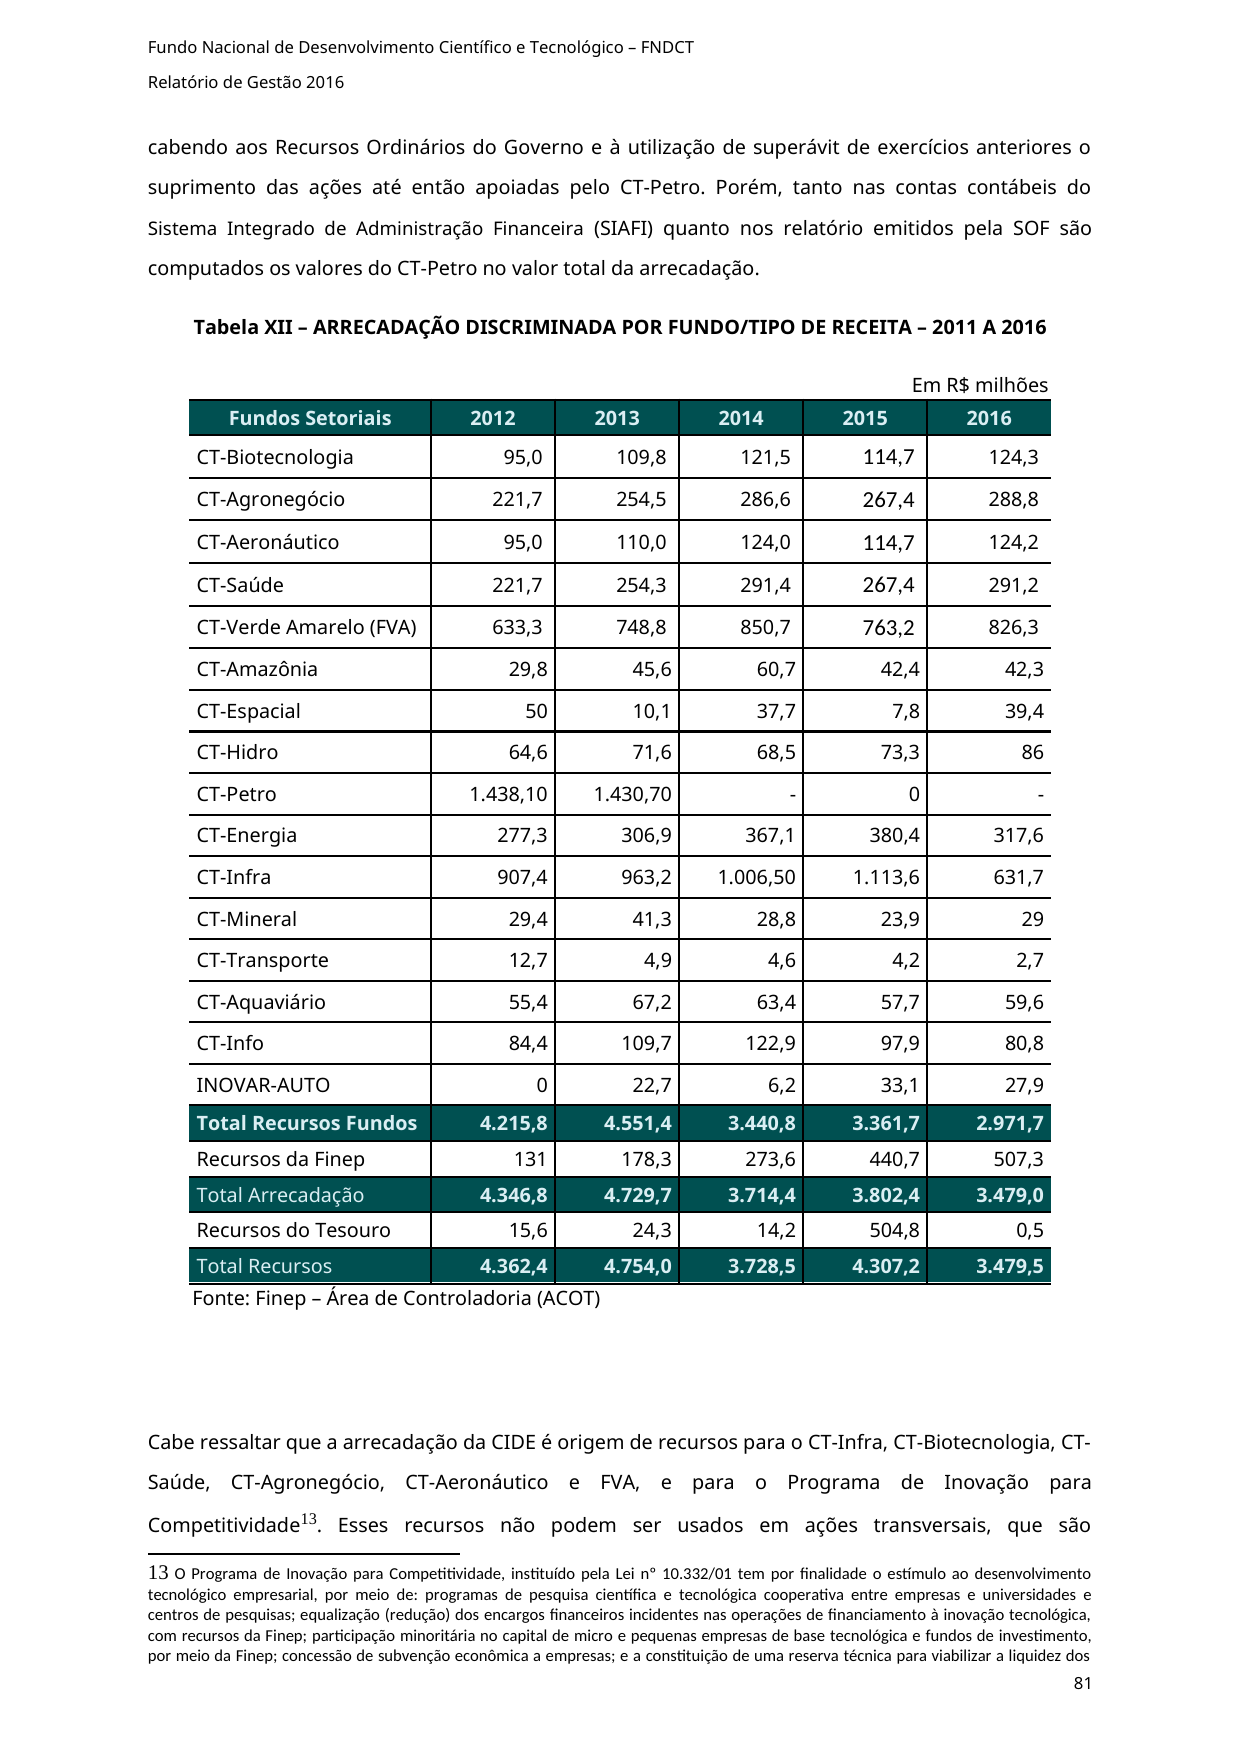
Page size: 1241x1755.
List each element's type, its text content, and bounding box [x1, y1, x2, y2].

table_cell 291,4 [680, 564, 802, 604]
table_cell 42,4 [804, 649, 926, 689]
table_cell 29,4 [432, 899, 554, 938]
table_cell 221,7 [432, 564, 554, 604]
table_cell 178,3 [556, 1142, 678, 1176]
table_cell 2,7 [928, 940, 1051, 980]
table_cell 367,1 [680, 816, 802, 855]
table_cell 267,4 [804, 479, 926, 519]
table_cell 254,3 [556, 564, 678, 604]
table_cell 507,3 [928, 1142, 1051, 1176]
table_cell 80,8 [928, 1023, 1051, 1063]
table_cell 33,1 [804, 1065, 926, 1104]
table_header 2014 [680, 401, 802, 434]
table_cell CT-Verde Amarelo (FVA) [189, 607, 430, 647]
table_cell CT-Transporte [189, 940, 430, 980]
table_header 2015 [804, 401, 926, 434]
table_cell CT-Infra [189, 857, 430, 897]
text Cabe ressaltar que a arrecadação da CIDE é origem de recursos para o CT-Infra, CT-Biotecnologia, CT-Saúde, CT-Agronegócio, CT-Aeronáutico e FVA, e para o Programa de Inovação para Competitividade. Esses recursos não podem ser usados em ações transversais, que são [148, 1428, 1093, 1538]
table_cell 59,6 [928, 982, 1051, 1021]
table_cell Recursos da Finep [189, 1142, 430, 1176]
table_cell CT-Espacial [189, 691, 430, 730]
table_cell 122,9 [680, 1023, 802, 1063]
table_cell Total Arrecadação [189, 1178, 430, 1211]
table_cell 124,3 [928, 436, 1051, 477]
table_cell Recursos do Tesouro [189, 1213, 430, 1247]
text Fonte: Finep – Área de Controladoria (ACOT) [148, 1284, 1093, 1312]
table_header 2012 [432, 401, 554, 434]
table_cell 4.729,7 [556, 1178, 678, 1211]
table_cell 10,1 [556, 691, 678, 730]
table_cell 4.346,8 [432, 1178, 554, 1211]
table_cell 221,7 [432, 479, 554, 519]
table_cell 28,8 [680, 899, 802, 938]
table_cell CT-Petro [189, 774, 430, 813]
table_cell 3.802,4 [804, 1178, 926, 1211]
table_cell 27,9 [928, 1065, 1051, 1104]
table_cell CT-Aquaviário [189, 982, 430, 1021]
table_cell 286,6 [680, 479, 802, 519]
table_cell - [928, 774, 1051, 813]
table_cell 963,2 [556, 857, 678, 897]
table_cell 1.430,70 [556, 774, 678, 813]
table_cell 3.479,0 [928, 1178, 1051, 1211]
table_cell 29 [928, 899, 1051, 938]
table_cell 3.479,5 [928, 1249, 1051, 1282]
table_cell 291,2 [928, 564, 1051, 604]
table_cell 73,3 [804, 733, 926, 772]
table_cell 254,5 [556, 479, 678, 519]
table_cell CT-Mineral [189, 899, 430, 938]
table_cell CT-Info [189, 1023, 430, 1063]
table_cell 63,4 [680, 982, 802, 1021]
table_cell 6,2 [680, 1065, 802, 1104]
table_cell 86 [928, 733, 1051, 772]
table_cell 95,0 [432, 436, 554, 477]
table_cell 71,6 [556, 733, 678, 772]
table_cell 109,8 [556, 436, 678, 477]
table_cell 23,9 [804, 899, 926, 938]
table_cell CT-Saúde [189, 564, 430, 604]
table_cell 121,5 [680, 436, 802, 477]
table_cell 110,0 [556, 521, 678, 562]
table_cell 4,6 [680, 940, 802, 980]
table_cell 15,6 [432, 1213, 554, 1247]
table_cell 22,7 [556, 1065, 678, 1104]
table_cell CT-Energia [189, 816, 430, 855]
table_cell 29,8 [432, 649, 554, 689]
table_cell 84,4 [432, 1023, 554, 1063]
table_cell 4.551,4 [556, 1106, 678, 1140]
text Tabela XII – ARRECADAÇÃO DISCRIMINADA POR FUNDO/TIPO DE RECEITA – 2011 A 2016 [148, 313, 1093, 340]
text O Programa de Inovação para Competitividade, instituído pela Lei nº 10.332/01 tem por finalidade o estímulo ao desenvolvimento tecnológico empresarial, por meio de: programas de pesquisa científica e tecnológica cooperativa entre empresas e universidades e centros de pesquisas; equalização (redução) dos encargos financeiros incidentes nas operações de financiamento à inovação tecnológica, com recursos da Finep; participação minoritária no capital de micro e pequenas empresas de base tecnológica e fundos de investimento, por meio da Finep; concessão de subvenção econômica a empresas; e a constituição de uma reserva técnica para viabilizar a liquidez dos [148, 1560, 1093, 1665]
table_cell 850,7 [680, 607, 802, 647]
table_cell CT-Amazônia [189, 649, 430, 689]
table_cell 504,8 [804, 1213, 926, 1247]
table_cell INOVAR-AUTO [189, 1065, 430, 1104]
table_cell 631,7 [928, 857, 1051, 897]
table_cell 2.971,7 [928, 1106, 1051, 1140]
table_cell 12,7 [432, 940, 554, 980]
table_cell 39,4 [928, 691, 1051, 730]
table_cell 60,7 [680, 649, 802, 689]
table_cell 124,2 [928, 521, 1051, 562]
table_cell 7,8 [804, 691, 926, 730]
table_cell 317,6 [928, 816, 1051, 855]
table_cell 0 [432, 1065, 554, 1104]
table_header 2016 [928, 401, 1051, 434]
table_cell 4.362,4 [432, 1249, 554, 1282]
table_cell 0 [804, 774, 926, 813]
table_cell 97,9 [804, 1023, 926, 1063]
table_cell 37,7 [680, 691, 802, 730]
table_cell 14,2 [680, 1213, 802, 1247]
table_cell 907,4 [432, 857, 554, 897]
table_cell 1.113,6 [804, 857, 926, 897]
table_cell 45,6 [556, 649, 678, 689]
table_cell 273,6 [680, 1142, 802, 1176]
table_cell CT-Agronegócio [189, 479, 430, 519]
table_cell 288,8 [928, 479, 1051, 519]
table_cell 4.215,8 [432, 1106, 554, 1140]
table_cell 3.714,4 [680, 1178, 802, 1211]
table_cell 50 [432, 691, 554, 730]
text cabendo aos Recursos Ordinários do Governo e à utilização de superávit de exercícios anteriores o suprimento das ações até então apoiadas pelo CT-Petro. Porém, tanto nas contas contábeis do Sistema Integrado de Administração Financeira (SIAFI) quanto nos relatório emitidos pela SOF são computados os valores do CT-Petro no valor total da arrecadação. [148, 133, 1093, 281]
table_cell 64,6 [432, 733, 554, 772]
table_cell 0,5 [928, 1213, 1051, 1247]
table_cell Total Recursos Fundos [189, 1106, 430, 1140]
table_cell 3.728,5 [680, 1249, 802, 1282]
table_cell 57,7 [804, 982, 926, 1021]
table_cell 114,7 [804, 521, 926, 562]
table_cell 4.754,0 [556, 1249, 678, 1282]
table_cell 277,3 [432, 816, 554, 855]
table_cell 826,3 [928, 607, 1051, 647]
table_cell 3.361,7 [804, 1106, 926, 1140]
table_cell CT-Hidro [189, 733, 430, 772]
table_cell 55,4 [432, 982, 554, 1021]
table_cell 131 [432, 1142, 554, 1176]
table_cell 109,7 [556, 1023, 678, 1063]
table_cell CT-Biotecnologia [189, 436, 430, 477]
table_cell 4,2 [804, 940, 926, 980]
table_cell 763,2 [804, 607, 926, 647]
table_cell Total Recursos [189, 1249, 430, 1282]
table_header 2013 [556, 401, 678, 434]
table_cell 114,7 [804, 436, 926, 477]
table_cell 4,9 [556, 940, 678, 980]
table_cell 42,3 [928, 649, 1051, 689]
table_cell 748,8 [556, 607, 678, 647]
table_cell 440,7 [804, 1142, 926, 1176]
table_cell 124,0 [680, 521, 802, 562]
table_cell 67,2 [556, 982, 678, 1021]
table_cell 68,5 [680, 733, 802, 772]
table_cell CT-Aeronáutico [189, 521, 430, 562]
table_cell 267,4 [804, 564, 926, 604]
table_cell 95,0 [432, 521, 554, 562]
table_cell 1.438,10 [432, 774, 554, 813]
table_cell 4.307,2 [804, 1249, 926, 1282]
table_header Fundos Setoriais [189, 401, 430, 434]
table_cell 633,3 [432, 607, 554, 647]
text Em R$ milhões [148, 372, 1048, 398]
table_cell - [680, 774, 802, 813]
table_cell 41,3 [556, 899, 678, 938]
table_cell 24,3 [556, 1213, 678, 1247]
table_cell 1.006,50 [680, 857, 802, 897]
table_cell 380,4 [804, 816, 926, 855]
table_cell 306,9 [556, 816, 678, 855]
table_cell 3.440,8 [680, 1106, 802, 1140]
